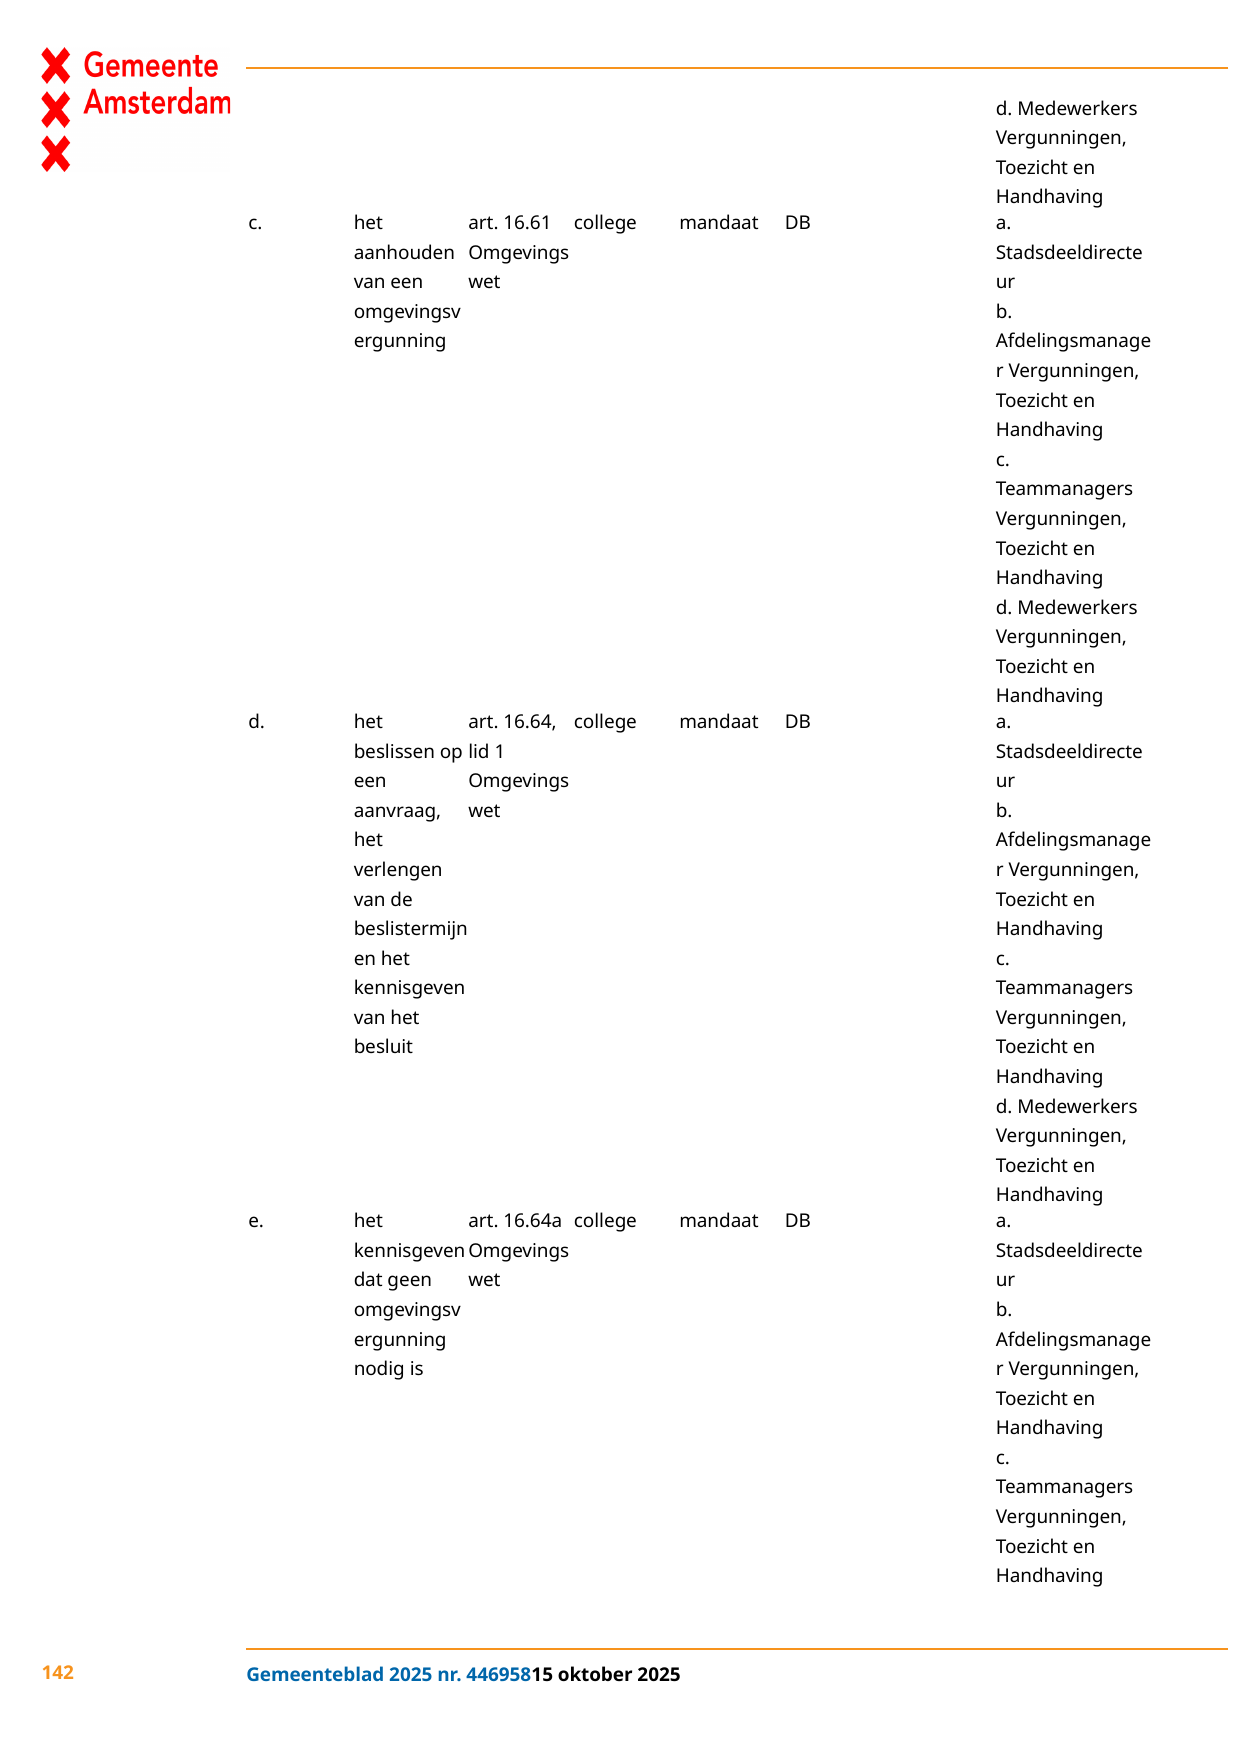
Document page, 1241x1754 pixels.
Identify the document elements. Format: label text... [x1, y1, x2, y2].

table_cell DB [785, 1208, 890, 1588]
table_cell a. Stadsdeeldirecteur b. Afdelingsmanager Vergunningen, Toezicht en Handhaving c. Teammanagers Vergunningen, Toezicht en Handhaving d. Medewerkers Vergunningen, Toezicht en Handhaving [996, 708, 1152, 1207]
table_cell e. [248, 1208, 353, 1588]
table_cell art. 16.64a Omgevingswet [468, 1208, 574, 1588]
table_cell [574, 95, 679, 209]
table_cell het beslissen op een aanvraag, het verlengen van de beslistermijn en het kennisgeven van het besluit [354, 708, 468, 1207]
table_cell mandaat [679, 708, 784, 1207]
table_cell [890, 1208, 996, 1588]
table_cell het kennisgeven dat geen omgevingsvergunning nodig is [354, 1208, 468, 1588]
table_cell college [574, 708, 679, 1207]
table_cell DB [785, 708, 890, 1207]
table_cell het aanhouden van een omgevingsvergunning [354, 209, 468, 708]
table_cell art. 16.64, lid 1 Omgevingswet [468, 708, 574, 1207]
table_cell a. Stadsdeeldirecteur b. Afdelingsmanager Vergunningen, Toezicht en Handhaving c. Teammanagers Vergunningen, Toezicht en Handhaving [996, 1208, 1152, 1588]
table_cell [890, 708, 996, 1207]
table_cell art. 16.61 Omgevingswet [468, 209, 574, 708]
picture [41, 47, 231, 172]
table_cell [890, 95, 996, 209]
table_cell college [574, 209, 679, 708]
table_cell [248, 95, 353, 209]
table_cell [679, 95, 784, 209]
table_cell DB [785, 209, 890, 708]
table_cell c. [248, 209, 353, 708]
table_cell college [574, 1208, 679, 1588]
table_cell a. Stadsdeeldirecteur b. Afdelingsmanager Vergunningen, Toezicht en Handhaving c. Teammanagers Vergunningen, Toezicht en Handhaving d. Medewerkers Vergunningen, Toezicht en Handhaving [996, 209, 1152, 708]
table_cell [890, 209, 996, 708]
table_cell [785, 95, 890, 209]
table_cell d. Medewerkers Vergunningen, Toezicht en Handhaving [996, 95, 1152, 209]
table_cell d. [248, 708, 353, 1207]
table_cell mandaat [679, 1208, 784, 1588]
table_cell [468, 95, 574, 209]
table_cell [354, 95, 468, 209]
table_cell mandaat [679, 209, 784, 708]
